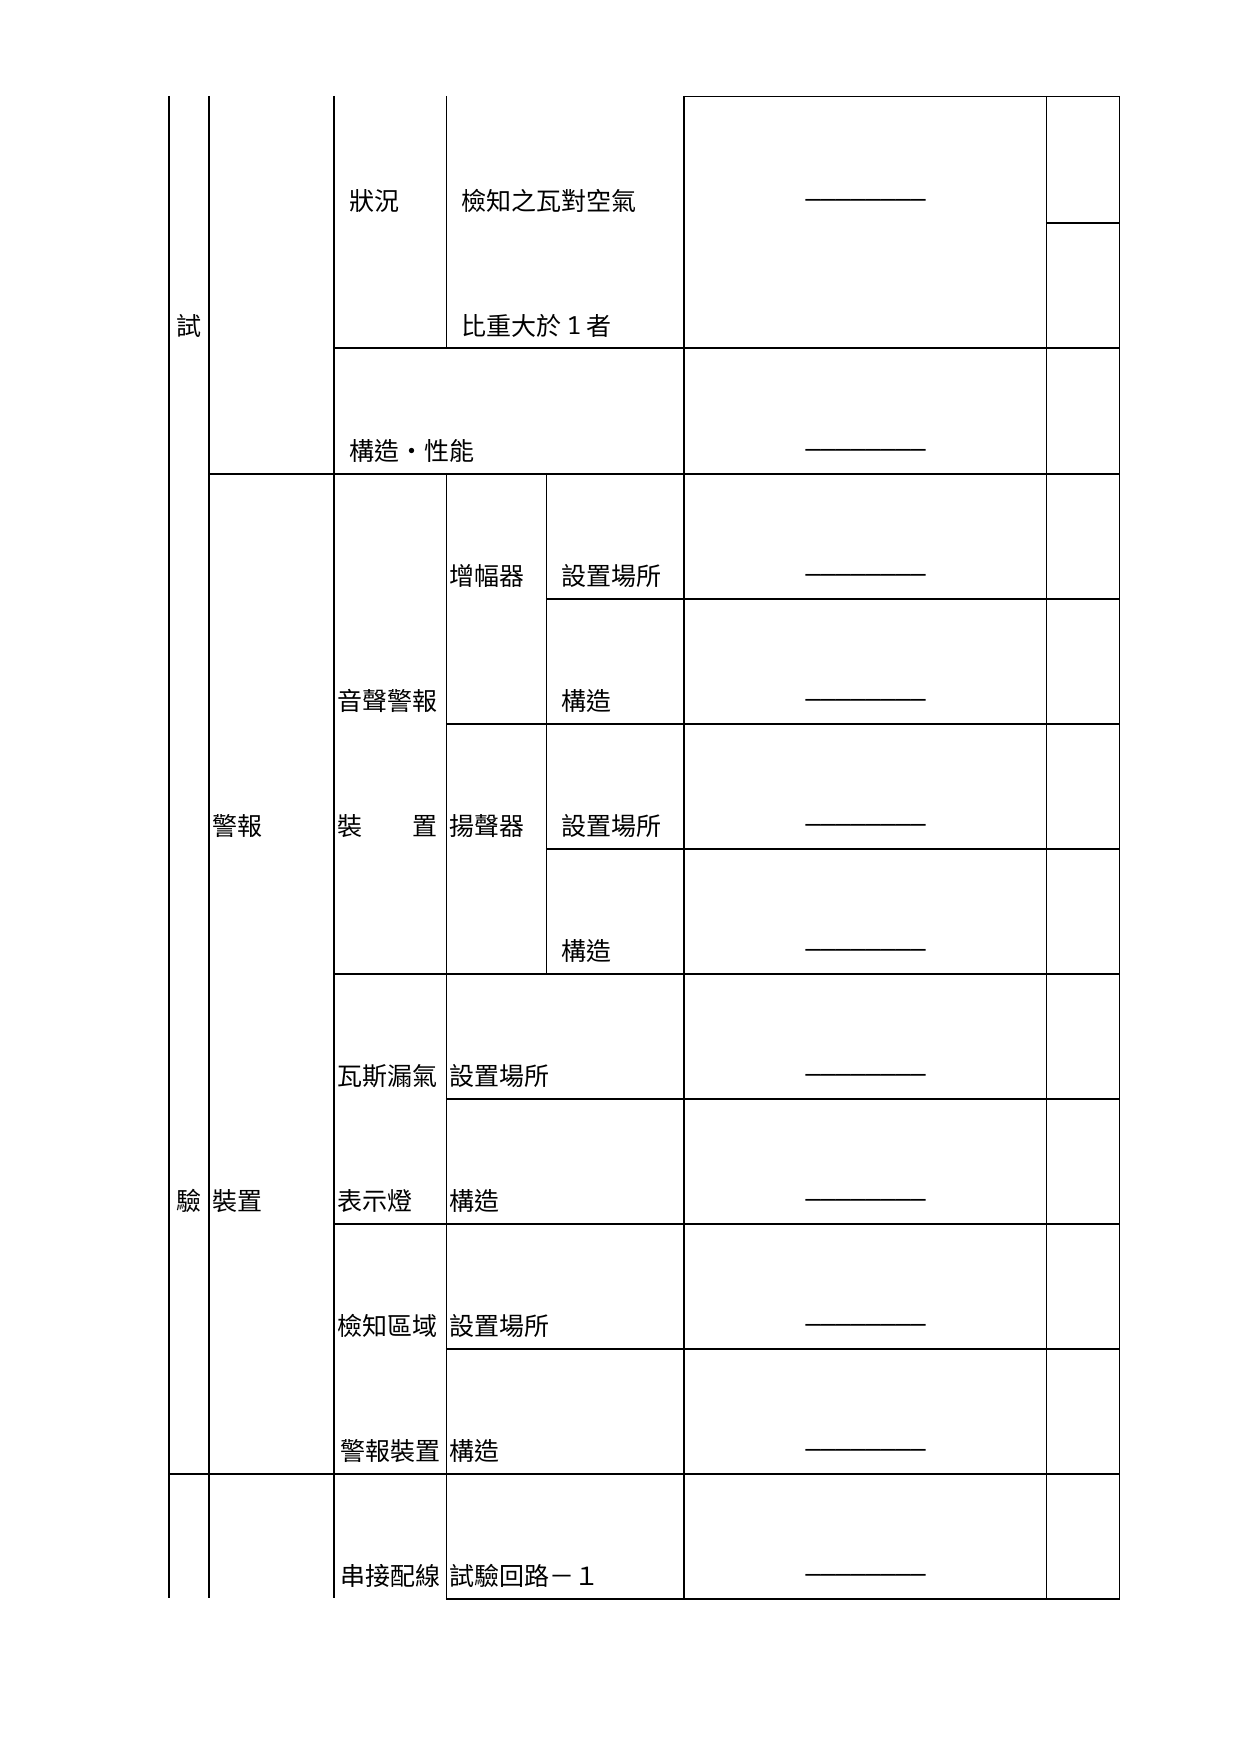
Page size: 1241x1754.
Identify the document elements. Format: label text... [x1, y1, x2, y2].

table_cell 檢知區域 [335, 1225, 446, 1348]
table_cell [210, 1223, 333, 1348]
table_cell [210, 475, 333, 598]
table_cell ──────── [685, 1100, 1046, 1223]
table_cell ──────── [685, 1225, 1046, 1348]
table_cell [210, 96, 333, 222]
table_cell 驗 [170, 1098, 208, 1223]
table_cell 比重大於1者 [447, 222, 683, 347]
table_cell [1047, 475, 1119, 598]
table_cell 設置場所 [447, 975, 683, 1098]
table_cell [170, 347, 208, 473]
table_cell 警報 [210, 723, 333, 848]
table_cell [210, 973, 333, 1098]
table_cell [1047, 975, 1119, 1098]
table_cell [1047, 97, 1119, 222]
table_cell 試 [170, 222, 208, 347]
table_cell 串接配線 [335, 1475, 446, 1598]
table_cell 試驗回路－１ [447, 1475, 683, 1598]
table_cell ──────── [685, 97, 1046, 347]
table_cell [1047, 600, 1119, 723]
table_cell [210, 598, 333, 723]
table_cell [170, 723, 208, 848]
table_cell 構造 [547, 850, 683, 973]
table_cell [1047, 725, 1119, 848]
table_cell [1047, 1225, 1119, 1348]
table_cell 音聲警報 [335, 598, 446, 723]
table_cell [1047, 349, 1119, 473]
table_cell ──────── [685, 349, 1046, 473]
table_cell 構造 [447, 1100, 683, 1223]
table_cell [210, 222, 333, 347]
table_cell 揚聲器 [447, 725, 546, 848]
table_cell 瓦斯漏氣 [335, 975, 446, 1098]
table_cell [1047, 1475, 1119, 1598]
table_cell ──────── [685, 1350, 1046, 1473]
table_cell [170, 973, 208, 1098]
table_cell [170, 1475, 208, 1598]
table_cell ──────── [685, 725, 1046, 848]
table_cell ──────── [685, 975, 1046, 1098]
table_cell [210, 1475, 333, 1598]
table_cell ──────── [685, 850, 1046, 973]
table_cell ──────── [685, 1475, 1046, 1598]
table_cell [447, 598, 546, 723]
table_cell [170, 1223, 208, 1348]
table_cell 增幅器 [447, 475, 546, 598]
table_cell 構造‧性能 [335, 349, 683, 473]
table_cell 表示燈 [335, 1098, 446, 1223]
table_cell 設置場所 [547, 475, 683, 598]
table_cell 構造 [447, 1350, 683, 1473]
table_cell 裝置 [210, 1098, 333, 1223]
table_cell 檢知之瓦對空氣 [447, 96, 683, 222]
table_cell ──────── [685, 475, 1046, 598]
table_cell [447, 848, 546, 973]
table_cell [1047, 1100, 1119, 1223]
table_cell [1047, 224, 1119, 347]
table_cell 設置場所 [447, 1225, 683, 1348]
table_cell [210, 848, 333, 973]
table_cell [170, 598, 208, 723]
table_cell [1047, 1350, 1119, 1473]
table_cell [210, 1348, 333, 1473]
table_cell [170, 96, 208, 222]
table_cell [335, 475, 446, 598]
table_cell [170, 473, 208, 598]
table_cell 警報裝置 [335, 1348, 446, 1473]
table_cell [335, 848, 446, 973]
table_cell [170, 848, 208, 973]
table_cell [210, 347, 333, 473]
table_cell 裝 置 [335, 723, 446, 848]
table_cell ──────── [685, 600, 1046, 723]
table_cell 構造 [547, 600, 683, 723]
table_cell [170, 1348, 208, 1473]
table_cell [1047, 850, 1119, 973]
table_cell [335, 222, 446, 347]
table_cell 狀況 [335, 96, 446, 222]
table_cell 設置場所 [547, 725, 683, 848]
